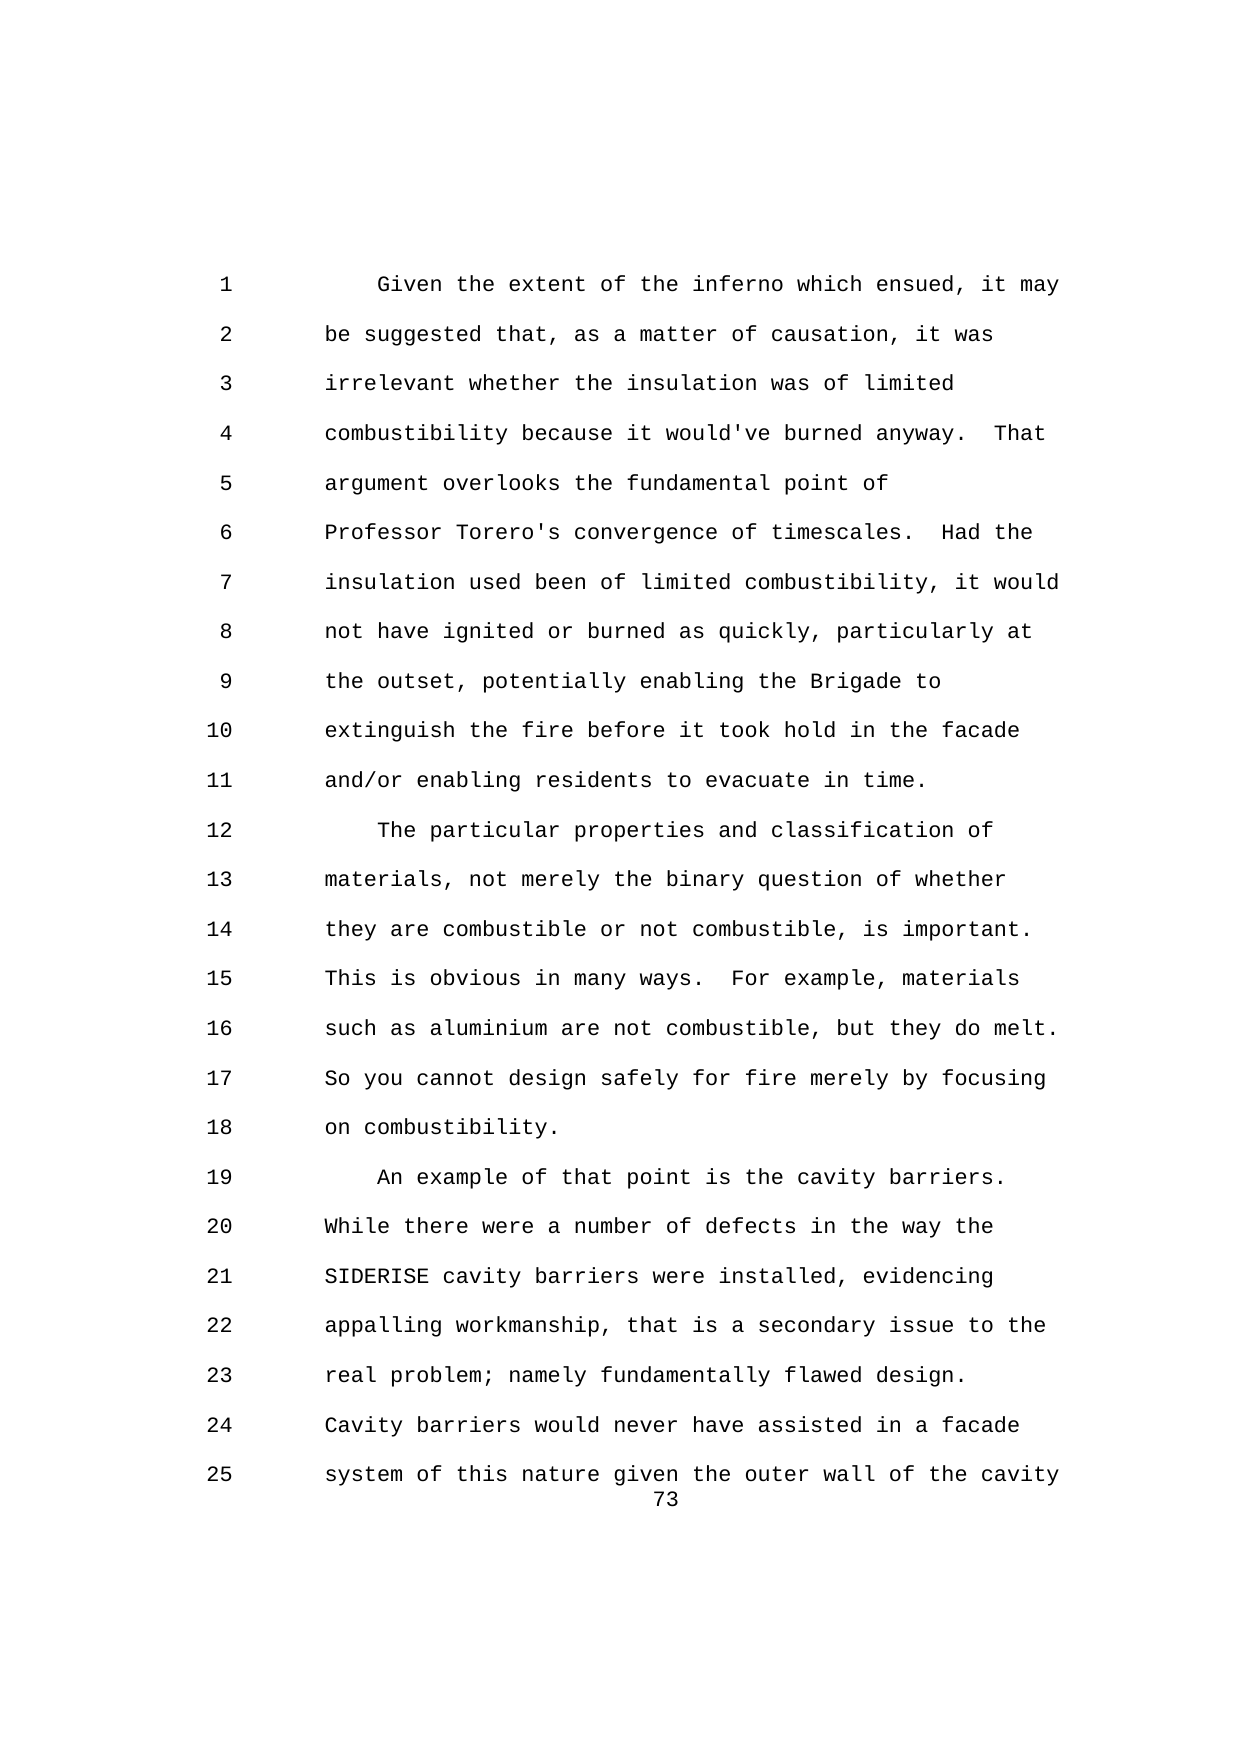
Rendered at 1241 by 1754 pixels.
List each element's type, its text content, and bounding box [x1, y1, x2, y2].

text 11 and/or enabling residents to evacuate in time. [75, 769, 1165, 794]
text 23 real problem; namely fundamentally flawed design. [75, 1364, 1165, 1389]
text 19 An example of that point is the cavity barriers. [75, 1166, 1165, 1191]
text 1 Given the extent of the inferno which ensued, it may [75, 273, 1165, 298]
text 13 materials, not merely the binary question of whether [75, 868, 1165, 893]
text 16 such as aluminium are not combustible, but they do melt. [75, 1017, 1165, 1042]
text 14 they are combustible or not combustible, is important. [75, 918, 1165, 943]
text 12 The particular properties and classification of [75, 819, 1165, 843]
text 8 not have ignited or burned as quickly, particularly at [75, 620, 1165, 645]
text 5 argument overlooks the fundamental point of [75, 472, 1165, 496]
text 25 system of this nature given the outer wall of the cavity [75, 1463, 1165, 1488]
text 9 the outset, potentially enabling the Brigade to [75, 670, 1165, 695]
text 6 Professor Torero's convergence of timescales. Had the [75, 521, 1165, 546]
text 22 appalling workmanship, that is a secondary issue to the [75, 1314, 1165, 1339]
text 15 This is obvious in many ways. For example, materials [75, 967, 1165, 992]
text 2 be suggested that, as a matter of causation, it was [75, 323, 1165, 348]
text 4 combustibility because it would've burned anyway. That [75, 422, 1165, 447]
text 10 extinguish the fire before it took hold in the facade [75, 719, 1165, 744]
text 3 irrelevant whether the insulation was of limited [75, 372, 1165, 397]
text 21 SIDERISE cavity barriers were installed, evidencing [75, 1265, 1165, 1290]
text 7 insulation used been of limited combustibility, it would [75, 571, 1165, 596]
text 24 Cavity barriers would never have assisted in a facade [75, 1414, 1165, 1438]
text 20 While there were a number of defects in the way the [75, 1215, 1165, 1240]
text 18 on combustibility. [75, 1116, 1165, 1141]
text 73 [75, 1488, 1165, 1513]
text 17 So you cannot design safely for fire merely by focusing [75, 1067, 1165, 1091]
